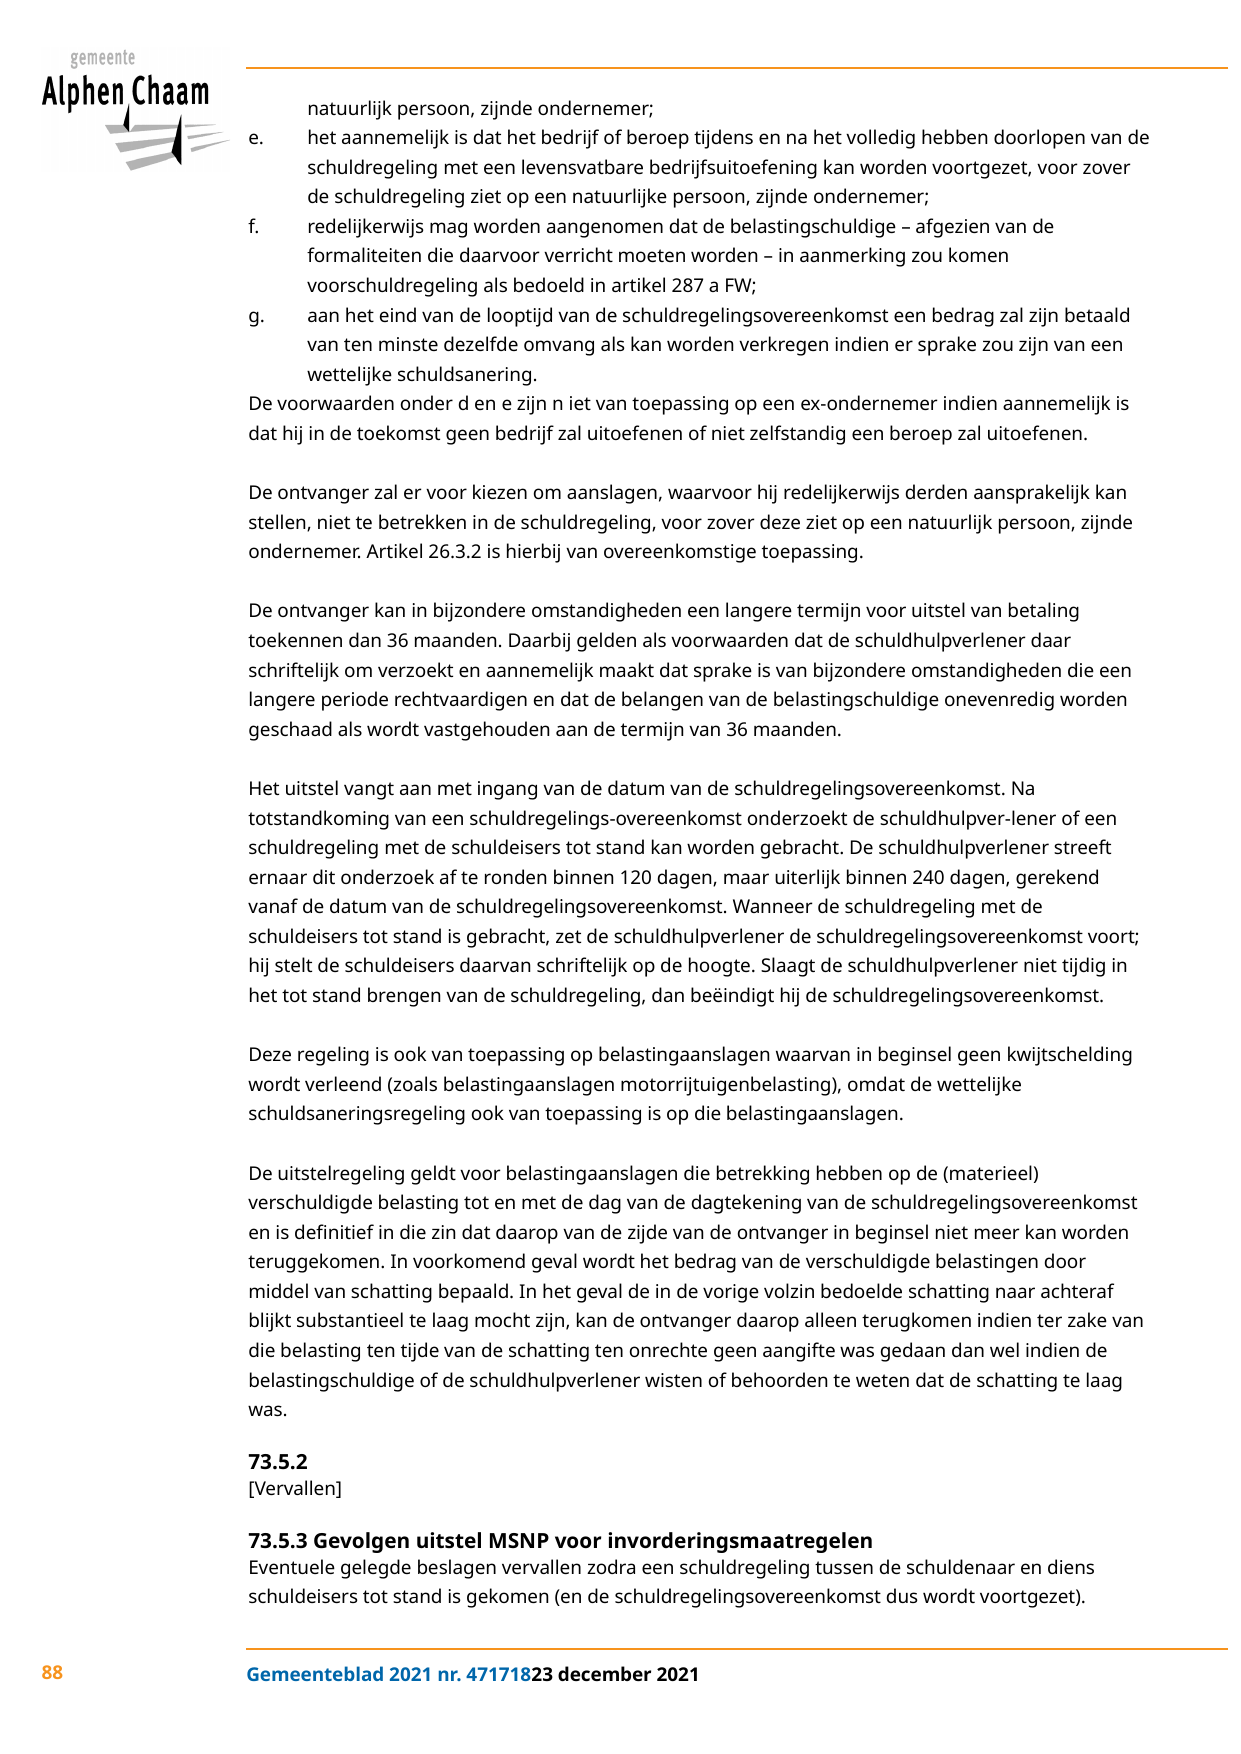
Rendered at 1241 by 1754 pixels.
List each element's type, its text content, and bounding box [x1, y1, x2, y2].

text De ontvanger kan in bijzondere omstandigheden een langere termijn voor uitstel van betaling toekennen dan 36 maanden. Daarbij gelden als voorwaarden dat de schuldhulpverlener daar schriftelijk om verzoekt en aannemelijk maakt dat sprake is van bijzondere omstandigheden die een langere periode rechtvaardigen en dat de belangen van de belastingschuldige onevenredig worden geschaad als wordt vastgehouden aan de termijn van 36 maanden. [248, 598, 1152, 742]
text De voorwaarden onder d en e zijn n iet van toepassing op een ex-ondernemer indien aannemelijk is dat hij in de toekomst geen bedrijf zal uitoefenen of niet zelfstandig een beroep zal uitoefenen. [248, 391, 1152, 446]
list natuurlijk persoon, zijnde ondernemer; [248, 95, 1152, 121]
list aan het eind van de looptijd van de schuldregelingsovereenkomst een bedrag zal zijn betaald van ten minste dezelfde omvang als kan worden verkregen indien er sprake zou zijn van een wettelijke schuldsanering. [248, 302, 1152, 387]
text De uitstelregeling geldt voor belastingaanslagen die betrekking hebben op de (materieel) verschuldigde belasting tot en met de dag van de dagtekening van de schuldregelingsovereenkomst en is definitief in die zin dat daarop van de zijde van de ontvanger in beginsel niet meer kan worden teruggekomen. In voorkomend geval wordt het bedrag van de verschuldigde belastingen door middel van schatting bepaald. In het geval de in de vorige volzin bedoelde schatting naar achteraf blijkt substantieel te laag mocht zijn, kan de ontvanger daarop alleen terugkomen indien ter zake van die belasting ten tijde van de schatting ten onrechte geen aangifte was gedaan dan wel indien de belastingschuldige of de schuldhulpverlener wisten of behoorden te weten dat de schatting te laag was. [248, 1160, 1152, 1422]
text 73.5.2 [248, 1447, 1152, 1475]
text Deze regeling is ook van toepassing op belastingaanslagen waarvan in beginsel geen kwijtschelding wordt verleend (zoals belastingaanslagen motorrijtuigenbelasting), omdat de wettelijke schuldsaneringsregeling ook van toepassing is op die belastingaanslagen. [248, 1041, 1152, 1126]
text [Vervallen] [248, 1475, 1152, 1501]
text De ontvanger zal er voor kiezen om aanslagen, waarvoor hij redelijkerwijs derden aansprakelijk kan stellen, niet te betrekken in de schuldregeling, voor zover deze ziet op een natuurlijk persoon, zijnde ondernemer. Artikel 26.3.2 is hierbij van overeenkomstige toepassing. [248, 479, 1152, 564]
text Eventuele gelegde beslagen vervallen zodra een schuldregeling tussen de schuldenaar en diens schuldeisers tot stand is gekomen (en de schuldregelingsovereenkomst dus wordt voortgezet). [248, 1554, 1152, 1609]
text Het uitstel vangt aan met ingang van de datum van de schuldregelingsovereenkomst. Na totstandkoming van een schuldregelings-overeenkomst onderzoekt de schuldhulpver-lener of een schuldregeling met de schuldeisers tot stand kan worden gebracht. De schuldhulpverlener streeft ernaar dit onderzoek af te ronden binnen 120 dagen, maar uiterlijk binnen 240 dagen, gerekend vanaf de datum van de schuldregelingsovereenkomst. Wanneer de schuldregeling met de schuldeisers tot stand is gebracht, zet de schuldhulpverlener de schuldregelingsovereenkomst voort; hij stelt de schuldeisers daarvan schriftelijk op de hoogte. Slaagt de schuldhulpverlener niet tijdig in het tot stand brengen van de schuldregeling, dan beëindigt hij de schuldregelingsovereenkomst. [248, 775, 1152, 1008]
picture [41, 47, 231, 172]
list redelijkerwijs mag worden aangenomen dat de belastingschuldige – afgezien van de formaliteiten die daarvoor verricht moeten worden – in aanmerking zou komen voorschuldregeling als bedoeld in artikel 287 a FW; [248, 213, 1152, 298]
list het aannemelijk is dat het bedrijf of beroep tijdens en na het volledig hebben doorlopen van de schuldregeling met een levensvatbare bedrijfsuitoefening kan worden voortgezet, voor zover de schuldregeling ziet op een natuurlijke persoon, zijnde ondernemer; [248, 124, 1152, 209]
text 73.5.3 Gevolgen uitstel MSNP voor invorderingsmaatregelen [248, 1526, 1152, 1554]
